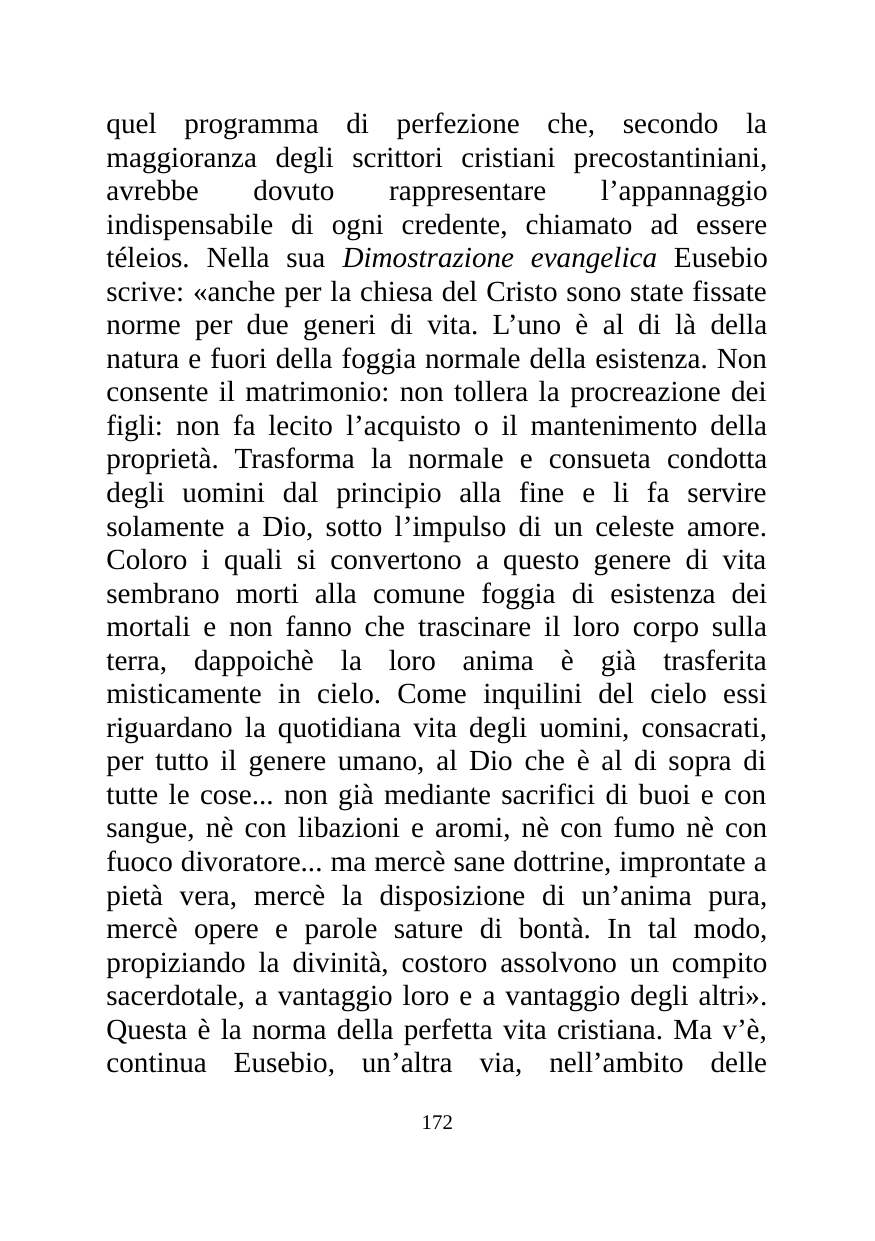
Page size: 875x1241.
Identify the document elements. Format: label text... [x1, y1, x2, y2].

text quel programma di perfezione che, secondo la maggioranza degli scrittori cristiani precostantiniani, avrebbe dovuto rappresentare l’appannaggio indispensabile di ogni credente, chiamato ad essere téleios. Nella sua Dimostrazione evangelica Eusebio scrive: «anche per la chiesa del Cristo sono state fissate norme per due generi di vita. L’uno è al di là della natura e fuori della foggia normale della esistenza. Non consente il matrimonio: non tollera la procreazione dei figli: non fa lecito l’acquisto o il mantenimento della proprietà. Trasforma la normale e consueta condotta degli uomini dal principio alla fine e li fa servire solamente a Dio, sotto l’impulso di un celeste amore. Coloro i quali si convertono a questo genere di vita sembrano morti alla comune foggia di esistenza dei mortali e non fanno che trascinare il loro corpo sulla terra, dappoichè la loro anima è già trasferita misticamente in cielo. Come inquilini del cielo essi riguardano la quotidiana vita degli uomini, consacrati, per tutto il genere umano, al Dio che è al di sopra di tutte le cose... non già mediante sacrifici di buoi e con sangue, nè con libazioni e aromi, nè con fumo nè con fuoco divoratore... ma mercè sane dottrine, improntate a pietà vera, mercè la disposizione di un’anima pura, mercè opere e parole sature di bontà. In tal modo, propiziando la divinità, costoro assolvono un compito sacerdotale, a vantaggio loro e a vantaggio degli altri». Questa è la norma della perfetta vita cristiana. Ma v’è, continua Eusebio, un’altra via, nell’ambito delle [106, 106, 768, 1079]
